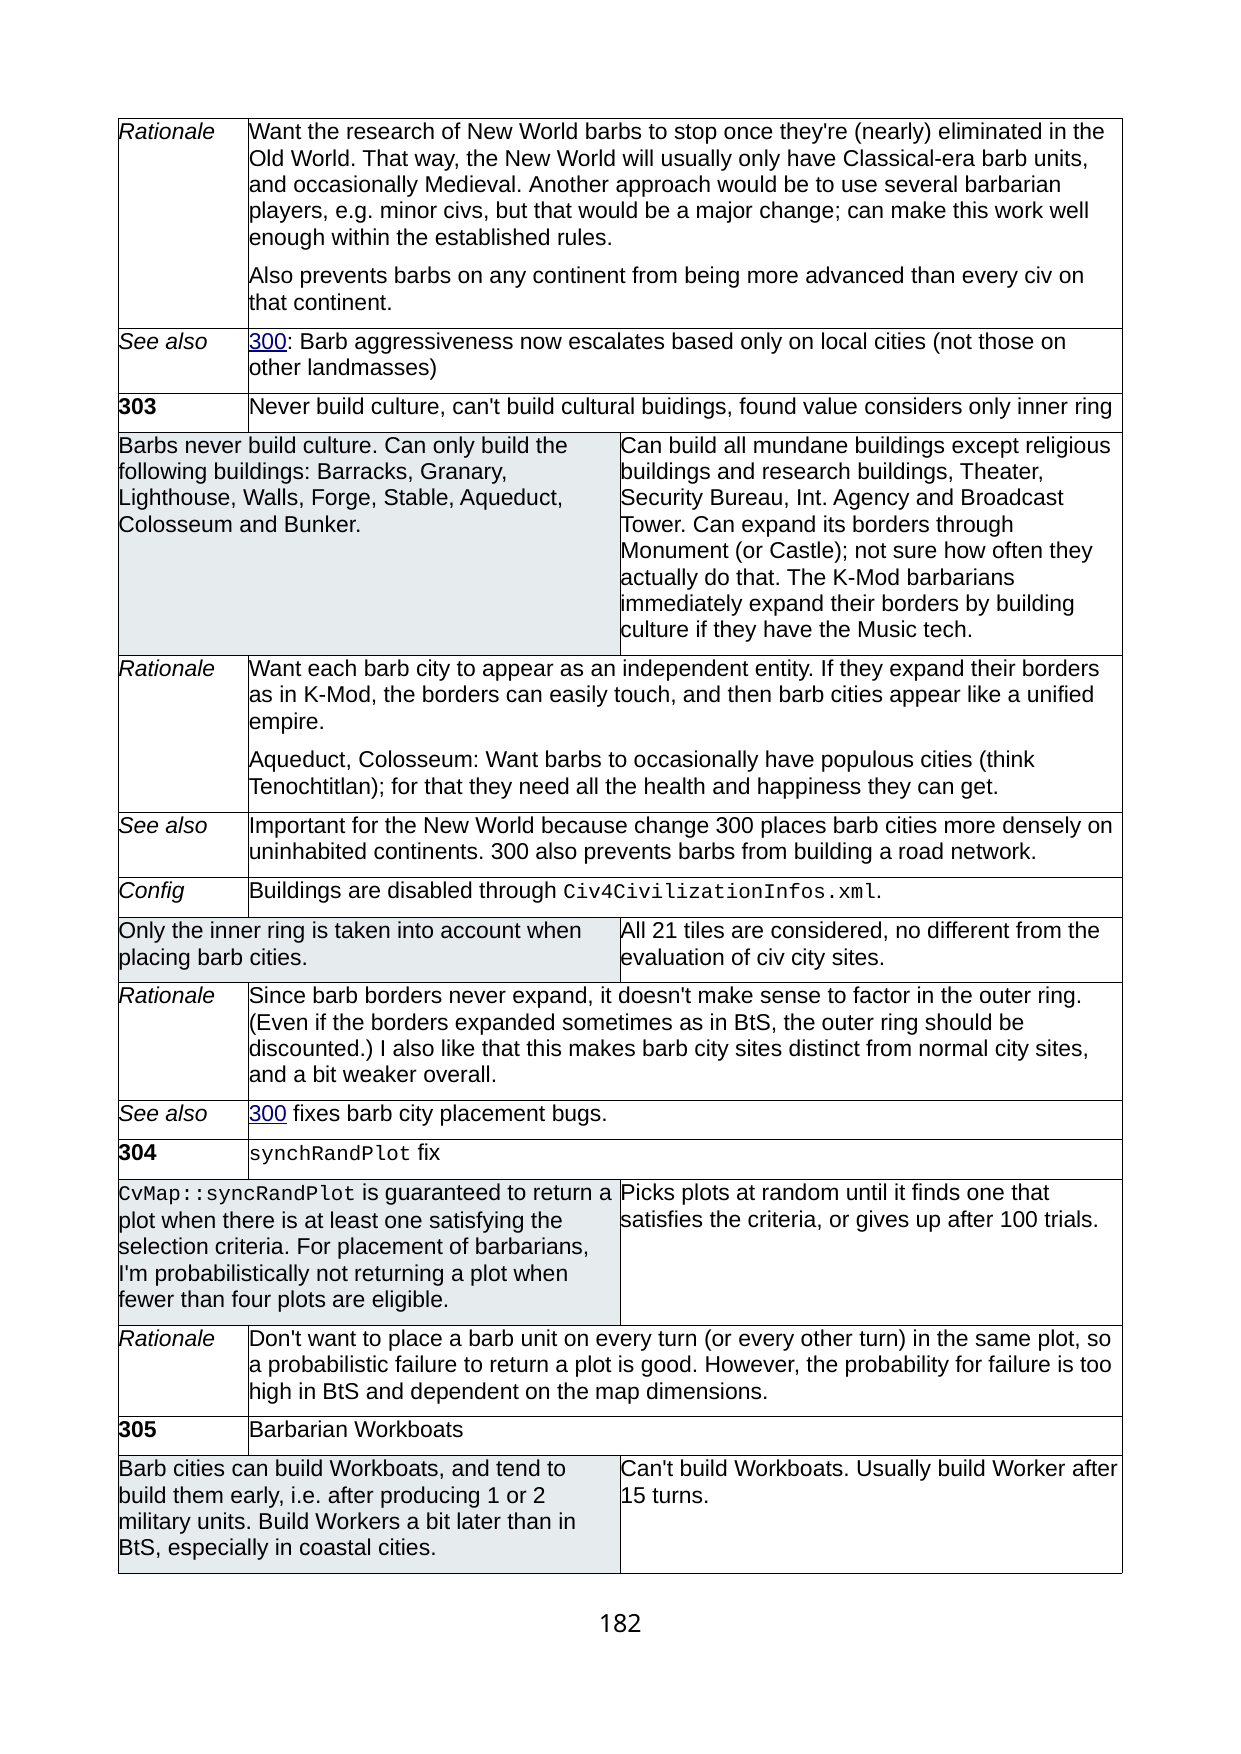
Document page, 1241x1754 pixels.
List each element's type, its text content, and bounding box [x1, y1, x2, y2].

table_cell Want the research of New World barbs to stop once they're (nearly) eliminated in the Old World. That way, the New World will usually only have Classical-era barb units, and occasionally Medieval. Another approach would be to use several barbarian players, e.g. minor civs, but that would be a major change; can make this work well enough within the established rules. Also prevents barbs on any continent from being more advanced than every civ on that continent. [249, 119, 1122, 327]
table_cell 300: Barb aggressiveness now escalates based only on local cities (not those on other landmasses) [249, 329, 1122, 393]
table_cell Only the inner ring is taken into account when placing barb cities. [119, 918, 620, 982]
table_cell Barb cities can build Workboats, and tend to build them early, i.e. after producing 1 or 2 military units. Build Workers a bit later than in BtS, especially in coastal cities. [119, 1456, 620, 1573]
table_cell See also [119, 329, 248, 393]
table_cell Barbs never build culture. Can only build the following buildings: Barracks, Granary, Lighthouse, Walls, Forge, Stable, Aqueduct, Colosseum and Bunker. [119, 433, 620, 655]
table_cell Rationale [119, 1326, 248, 1416]
table_cell Rationale [119, 983, 248, 1100]
table_cell 305 [119, 1417, 248, 1455]
table_cell Since barb borders never expand, it doesn't make sense to factor in the outer ring. (Even if the borders expanded sometimes as in BtS, the outer ring should be discounted.) I also like that this makes barb city sites distinct from normal city sites, and a bit weaker overall. [249, 983, 1122, 1100]
table_cell 300 fixes barb city placement bugs. [249, 1101, 1122, 1139]
table_cell 304 [119, 1140, 248, 1179]
table_cell Don't want to place a barb unit on every turn (or every other turn) in the same plot, so a probabilistic failure to return a plot is good. However, the probability for failure is too high in BtS and dependent on the map dimensions. [249, 1326, 1122, 1416]
table_cell Can build all mundane buildings except religious buildings and research buildings, Theater, Security Bureau, Int. Agency and Broadcast Tower. Can expand its borders through Monument (or Castle); not sure how often they actually do that. The K-Mod barbarians immediately expand their borders by building culture if they have the Music tech. [621, 433, 1122, 655]
table_cell Important for the New World because change 300 places barb cities more densely on uninhabited continents. 300 also prevents barbs from building a road network. [249, 813, 1122, 877]
table_cell synchRandPlot fix [249, 1140, 1122, 1179]
table_cell 303 [119, 394, 248, 432]
table_cell Want each barb city to appear as an independent entity. If they expand their borders as in K-Mod, the borders can easily touch, and then barb cities appear like a unified empire. Aqueduct, Colosseum: Want barbs to occasionally have populous cities (think Tenochtitlan); for that they need all the health and happiness they can get. [249, 656, 1122, 812]
table_cell CvMap::syncRandPlot is guaranteed to return a plot when there is at least one satisfying the selection criteria. For placement of barbarians, I'm probabilistically not returning a plot when fewer than four plots are eligible. [119, 1180, 620, 1325]
table_cell Never build culture, can't build cultural buidings, found value considers only inner ring [249, 394, 1122, 432]
table_cell Barbarian Workboats [249, 1417, 1122, 1455]
table_cell Rationale [119, 119, 248, 327]
table_cell Picks plots at random until it finds one that satisfies the criteria, or gives up after 100 trials. [621, 1180, 1122, 1325]
table_cell See also [119, 813, 248, 877]
table_cell See also [119, 1101, 248, 1139]
table_cell Buildings are disabled through Civ4CivilizationInfos.xml. [249, 878, 1122, 917]
table_cell Config [119, 878, 248, 917]
table_cell All 21 tiles are considered, no different from the evaluation of civ city sites. [621, 918, 1122, 982]
table_cell Can't build Workboats. Usually build Worker after 15 turns. [621, 1456, 1122, 1573]
table_cell Rationale [119, 656, 248, 812]
